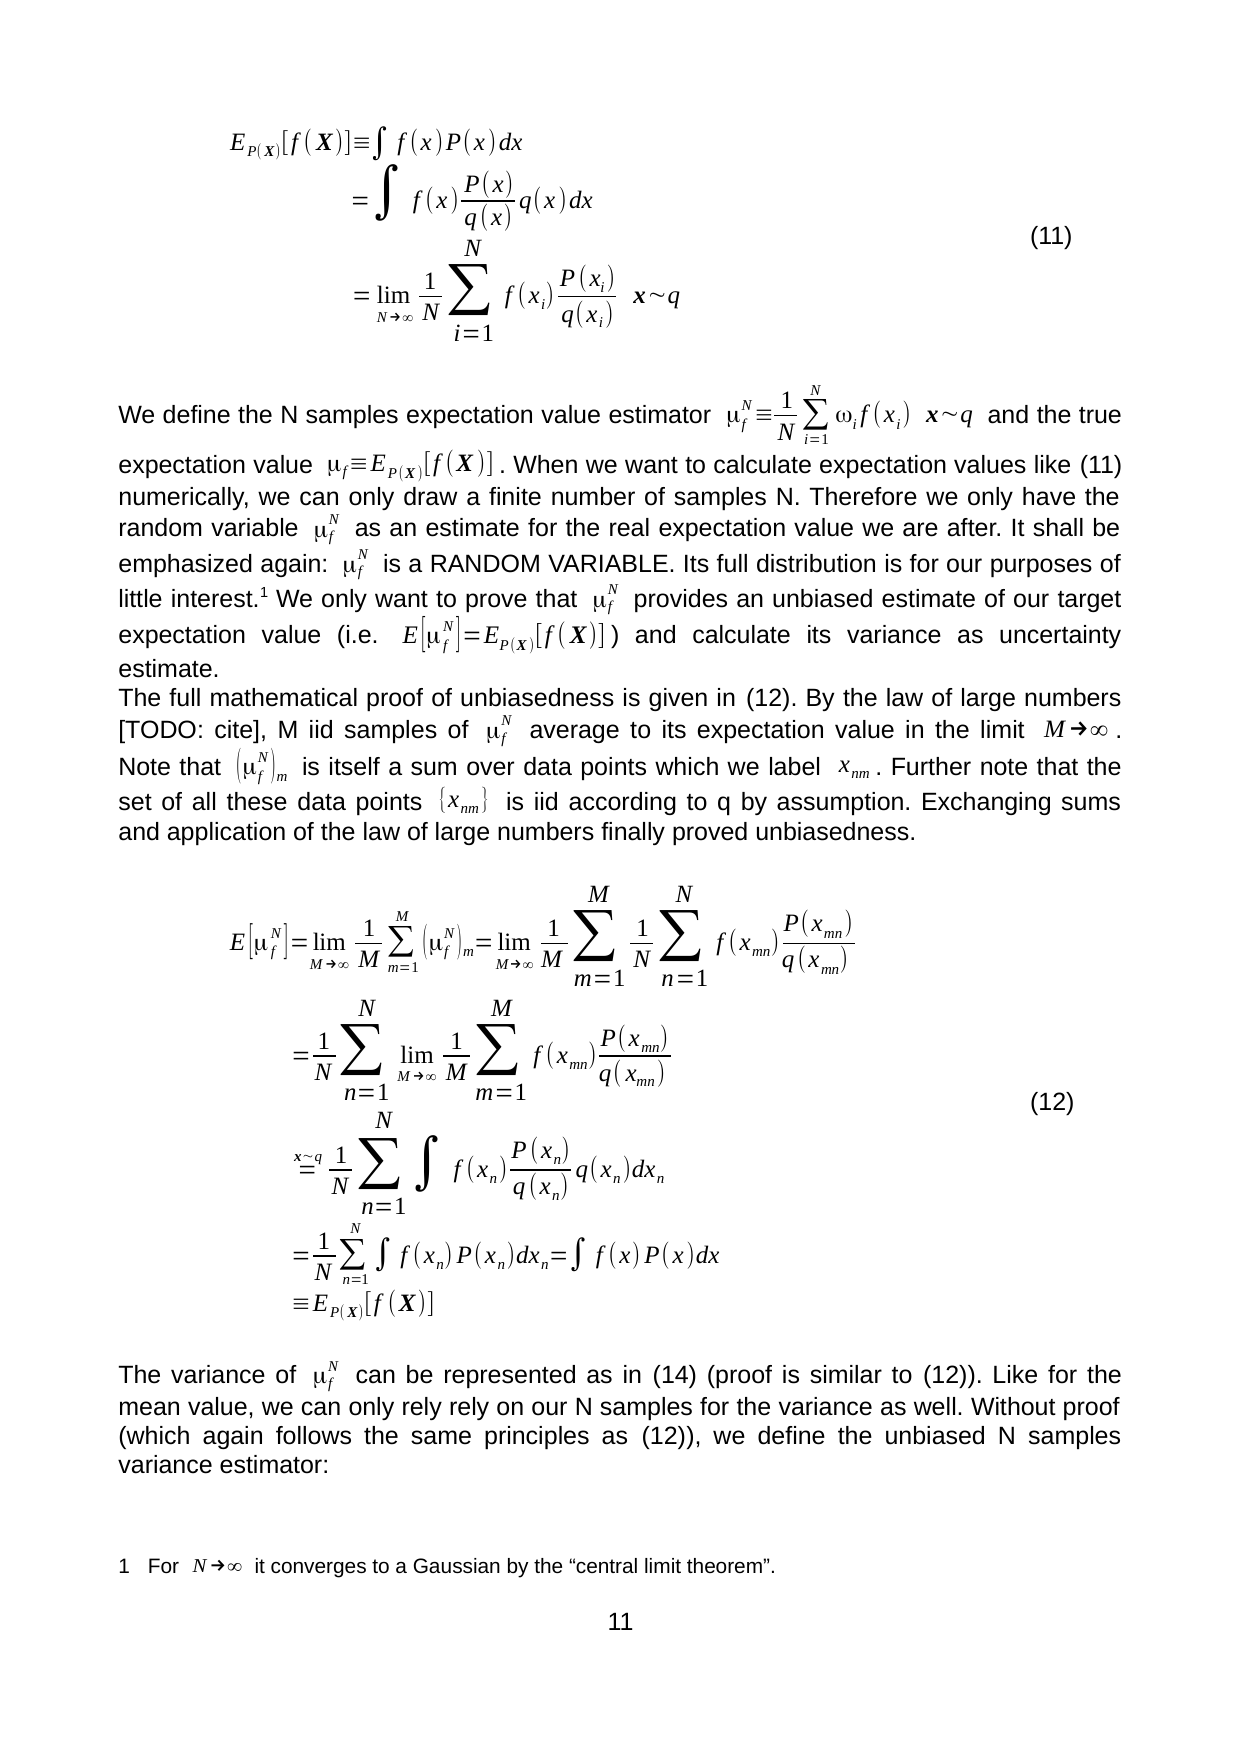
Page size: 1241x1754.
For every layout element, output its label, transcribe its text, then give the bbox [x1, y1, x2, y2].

text We define the N samples expectation value estimator and the true expectation value . When we want to calculate expectation values like (11) numerically, we can only draw a finite number of samples N. Therefore we only have the random variable as an estimate for the real expectation value we are after. It shall be emphasized again: is a RANDOM VARIABLE. Its full distribution is for our purposes of little interest. We only want to prove that provides an unbiased estimate of our target expectation value (i.e. ) and calculate its variance as uncertainty estimate. [118, 381, 1122, 683]
text The full mathematical proof of unbiasedness is given in (12). By the law of large numbers [TODO: cite], M iid samples of average to its expectation value in the limit . Note that is itself a sum over data points which we label . Further note that the set of all these data points is iid according to q by assumption. Exchanging sums and application of the law of large numbers finally proved unbiasedness. [118, 683, 1122, 846]
table_header (12) [1024, 875, 1123, 1328]
table_header (11) [1024, 118, 1123, 352]
table_header [217, 875, 1024, 1328]
table_header [118, 875, 217, 1328]
text The variance of can be represented as in (14) (proof is similar to (12)). Like for the mean value, we can only rely rely on our N samples for the variance as well. Without proof (which again follows the same principles as (12)), we define the unbiased N samples variance estimator: [118, 1357, 1122, 1478]
table_header [118, 118, 217, 352]
text For it converges to a Gaussian by the “central limit theorem”. [118, 1554, 1122, 1578]
table_header [217, 118, 1024, 352]
